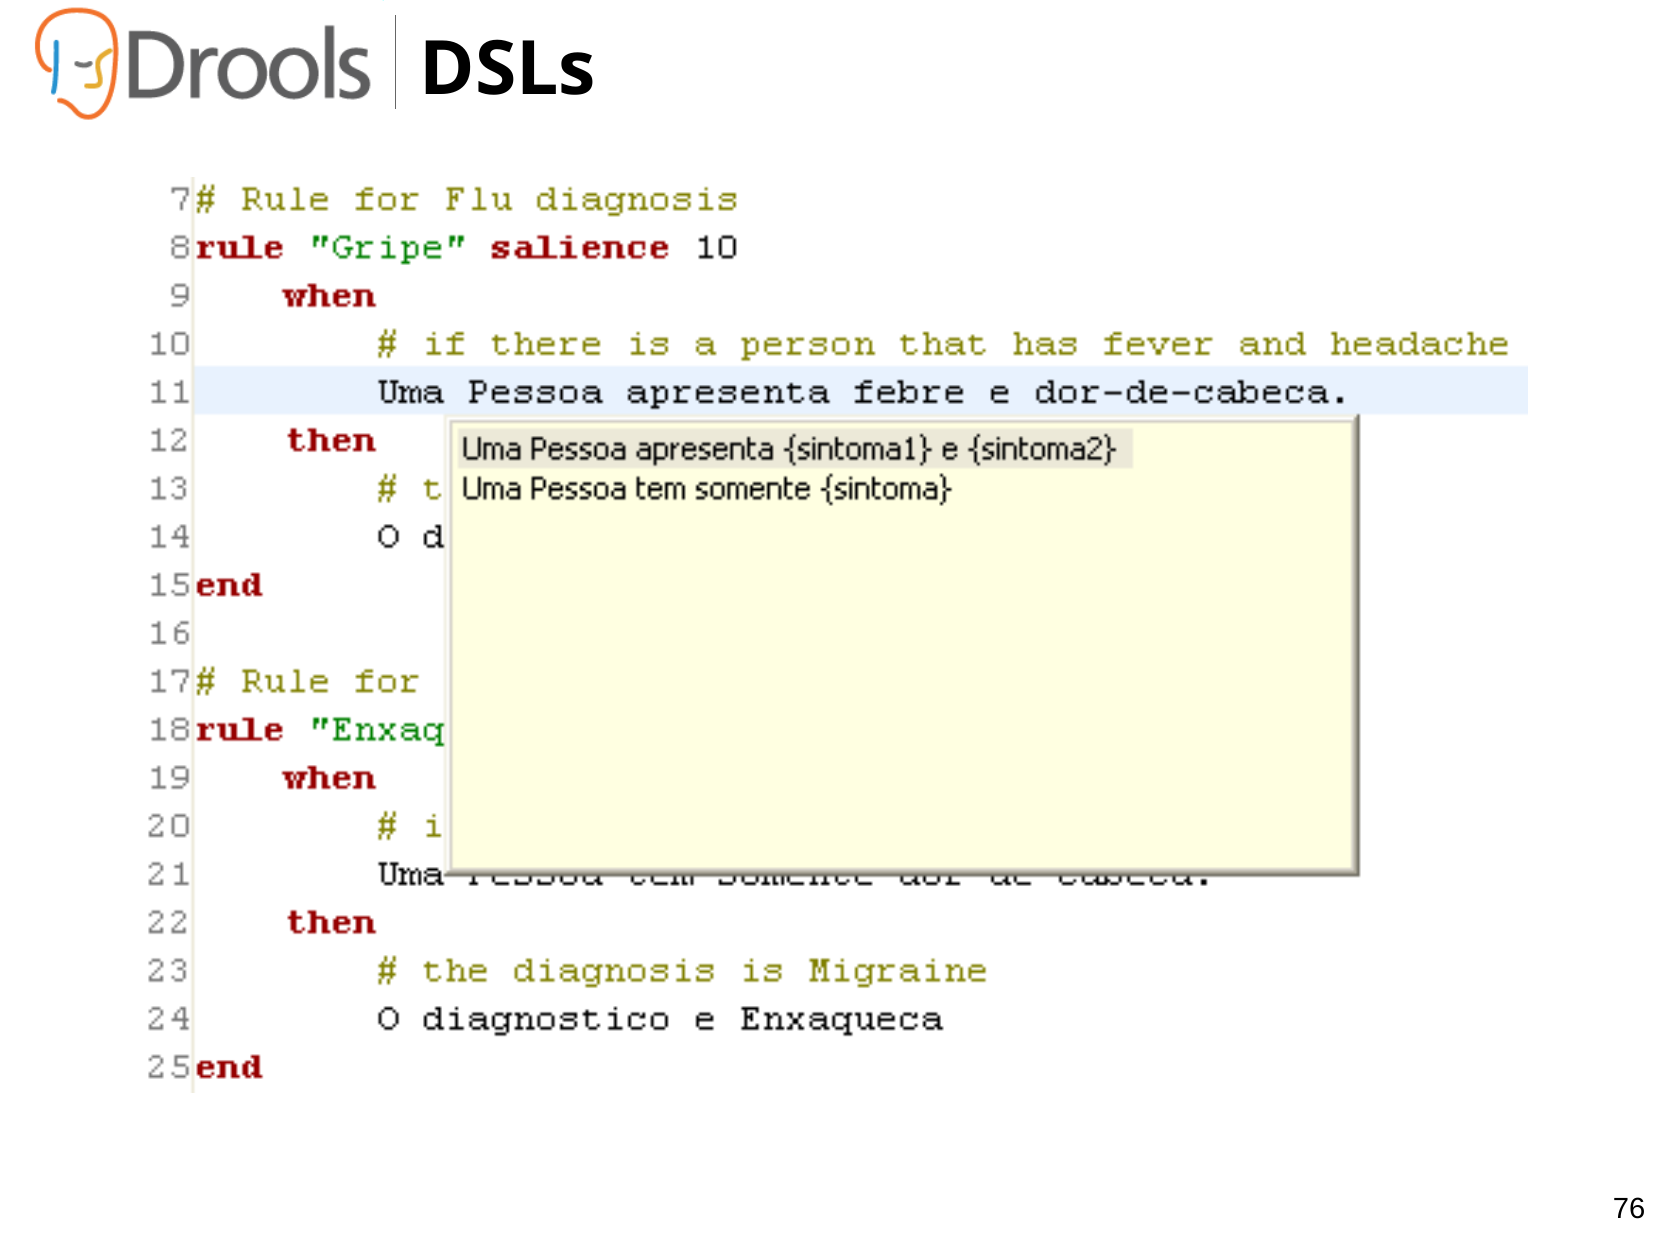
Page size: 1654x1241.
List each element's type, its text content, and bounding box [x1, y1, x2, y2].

title DSLs [419, 12, 1630, 118]
picture [147, 177, 1528, 1093]
picture [29, 0, 384, 126]
